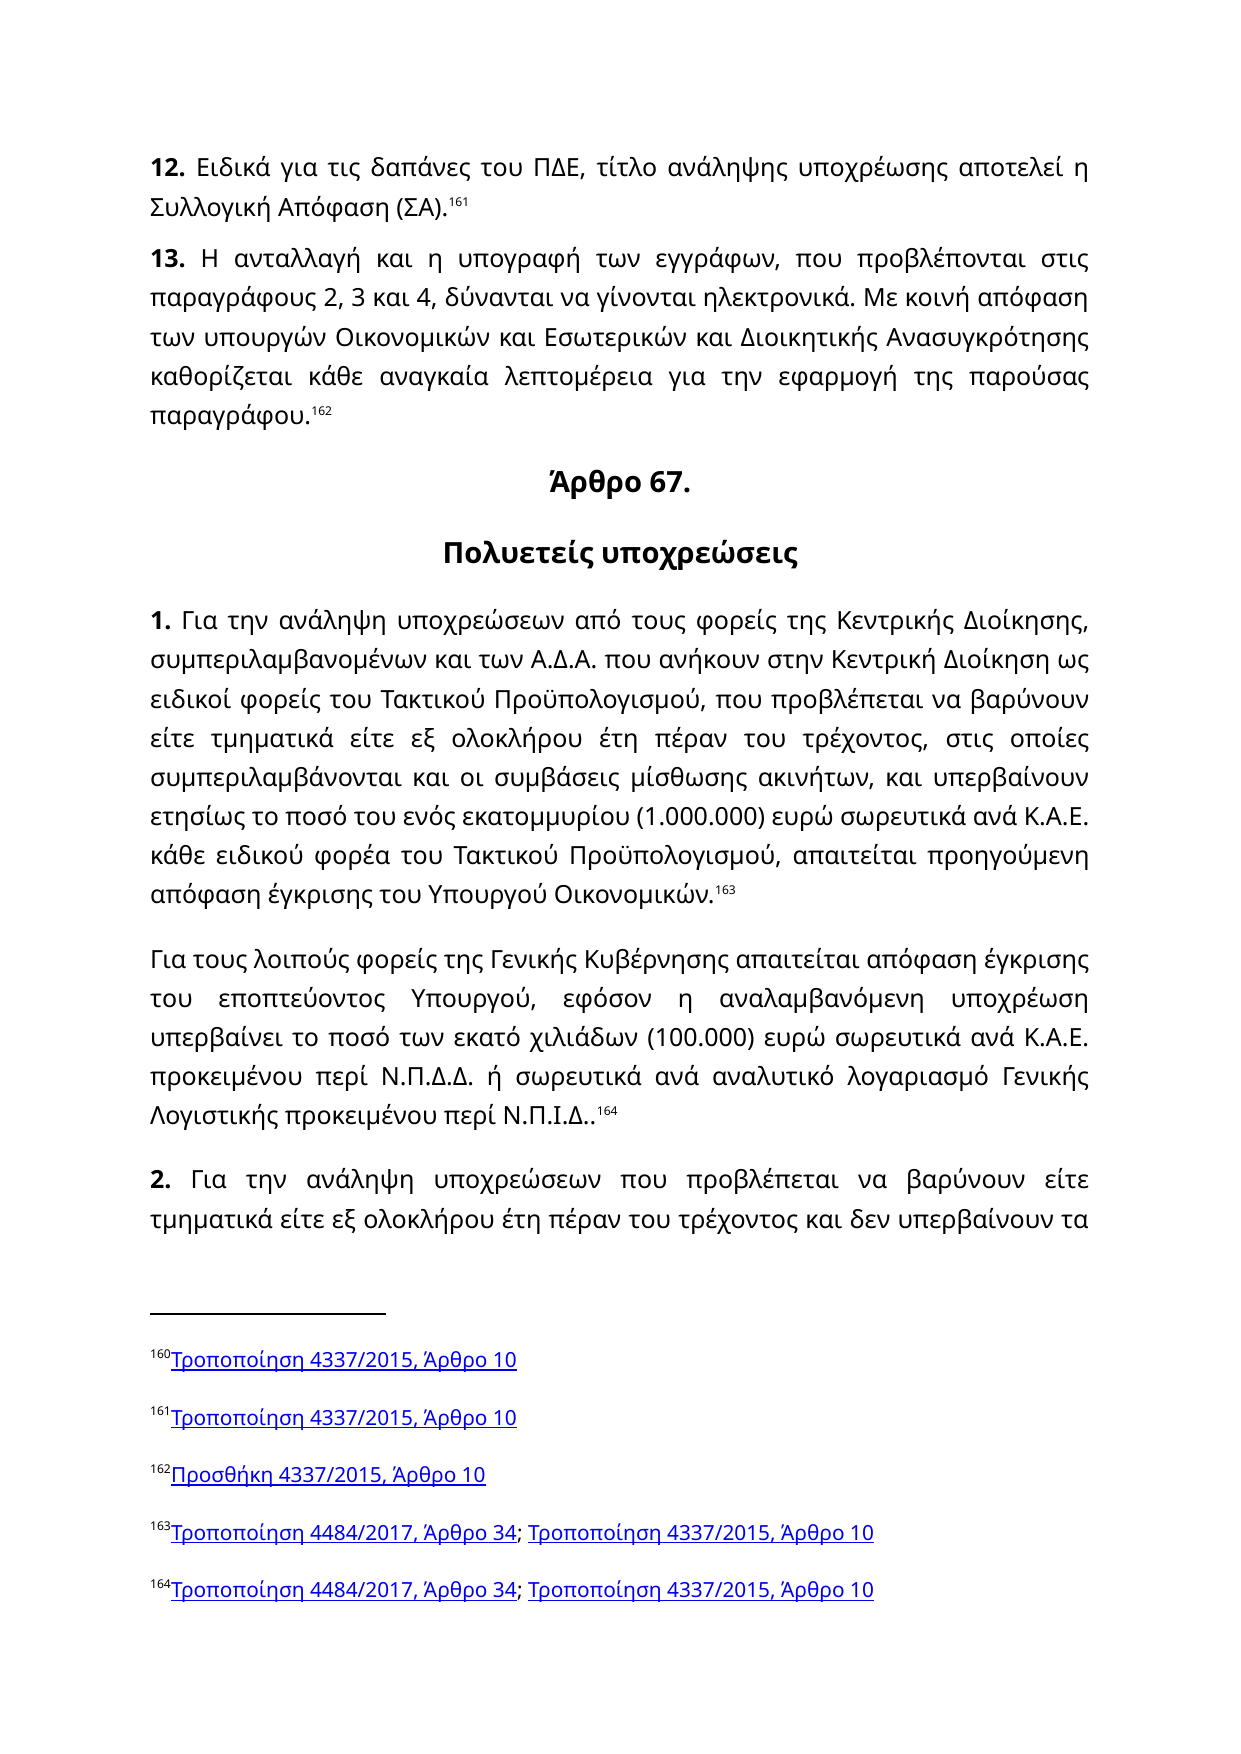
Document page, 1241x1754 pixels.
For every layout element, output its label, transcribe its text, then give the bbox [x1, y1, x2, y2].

text Προσθήκη 4337/2015, Άρθρο 10 [150, 1460, 1090, 1489]
text 13. Η ανταλλαγή και η υπογραφή των εγγράφων, που προβλέπονται στις παραγράφους 2, 3 και 4, δύνανται να γίνονται ηλεκτρονικά. Με κοινή απόφαση των υπουργών Οικονομικών και Εσωτερικών και Διοικητικής Ανασυγκρότησης καθορίζεται κάθε αναγκαία λεπτομέρεια για την εφαρμογή της παρούσας παραγράφου. [150, 241, 1090, 432]
subtitle Πολυετείς υποχρεώσεις [150, 532, 1090, 572]
text 12. Ειδικά για τις δαπάνες του ΠΔΕ, τίτλο ανάληψης υποχρέωσης αποτελεί η Συλλογική Απόφαση (ΣΑ). [150, 150, 1090, 223]
text 1. Για την ανάληψη υποχρεώσεων από τους φορείς της Κεντρικής Διοίκησης, συµπεριλαµβανοµένων και των Α.Δ.Α. που ανήκουν στην Κεντρική Διοίκηση ως ειδικοί φορείς του Τακτικού Προϋπολογισµού, που προβλέπεται να βαρύνουν είτε τµηµατικά είτε εξ ολοκλήρου έτη πέραν του τρέχοντος, στις οποίες συµπεριλαµβάνονται και οι συµβάσεις µίσθωσης ακινήτων, και υπερβαίνουν ετησίως το ποσό του ενός εκατοµµυρίου (1.000.000) ευρώ σωρευτικά ανά Κ.Α.Ε. κάθε ειδικού φορέα του Τακτικού Προϋπολογισµού, απαιτείται προηγούµενη απόφαση έγκρισης του Υπουργού Οικονοµικών. [150, 603, 1090, 911]
text Τροποποίηση 4337/2015, Άρθρο 10 [150, 1345, 1090, 1373]
text 2. Για την ανάληψη υποχρεώσεων που προβλέπεται να βαρύνουν είτε τµηµατικά είτε εξ ολοκλήρου έτη πέραν του τρέχοντος και δεν υπερβαίνουν τα [150, 1162, 1090, 1235]
text Τροποποίηση 4337/2015, Άρθρο 10 [150, 1403, 1090, 1431]
subtitle Άρθρο 67. [150, 462, 1090, 501]
text Τροποποίηση 4484/2017, Άρθρο 34; Τροποποίηση 4337/2015, Άρθρο 10 [150, 1576, 1090, 1604]
text Τροποποίηση 4484/2017, Άρθρο 34; Τροποποίηση 4337/2015, Άρθρο 10 [150, 1518, 1090, 1546]
text Για τους λοιπούς φορείς της Γενικής Κυβέρνησης απαιτείται απόφαση έγκρισης του εποπτεύοντος Υπουργού, εφόσον η αναλαµβανόµενη υποχρέωση υπερβαίνει το ποσό των εκατό χιλιάδων (100.000) ευρώ σωρευτικά ανά Κ.Α.Ε. προκειµένου περί Ν.Π.Δ.Δ. ή σωρευτικά ανά αναλυτικό λογαριασµό Γενικής Λογιστικής προκειµένου περί Ν.Π.Ι.Δ.. [150, 941, 1090, 1132]
